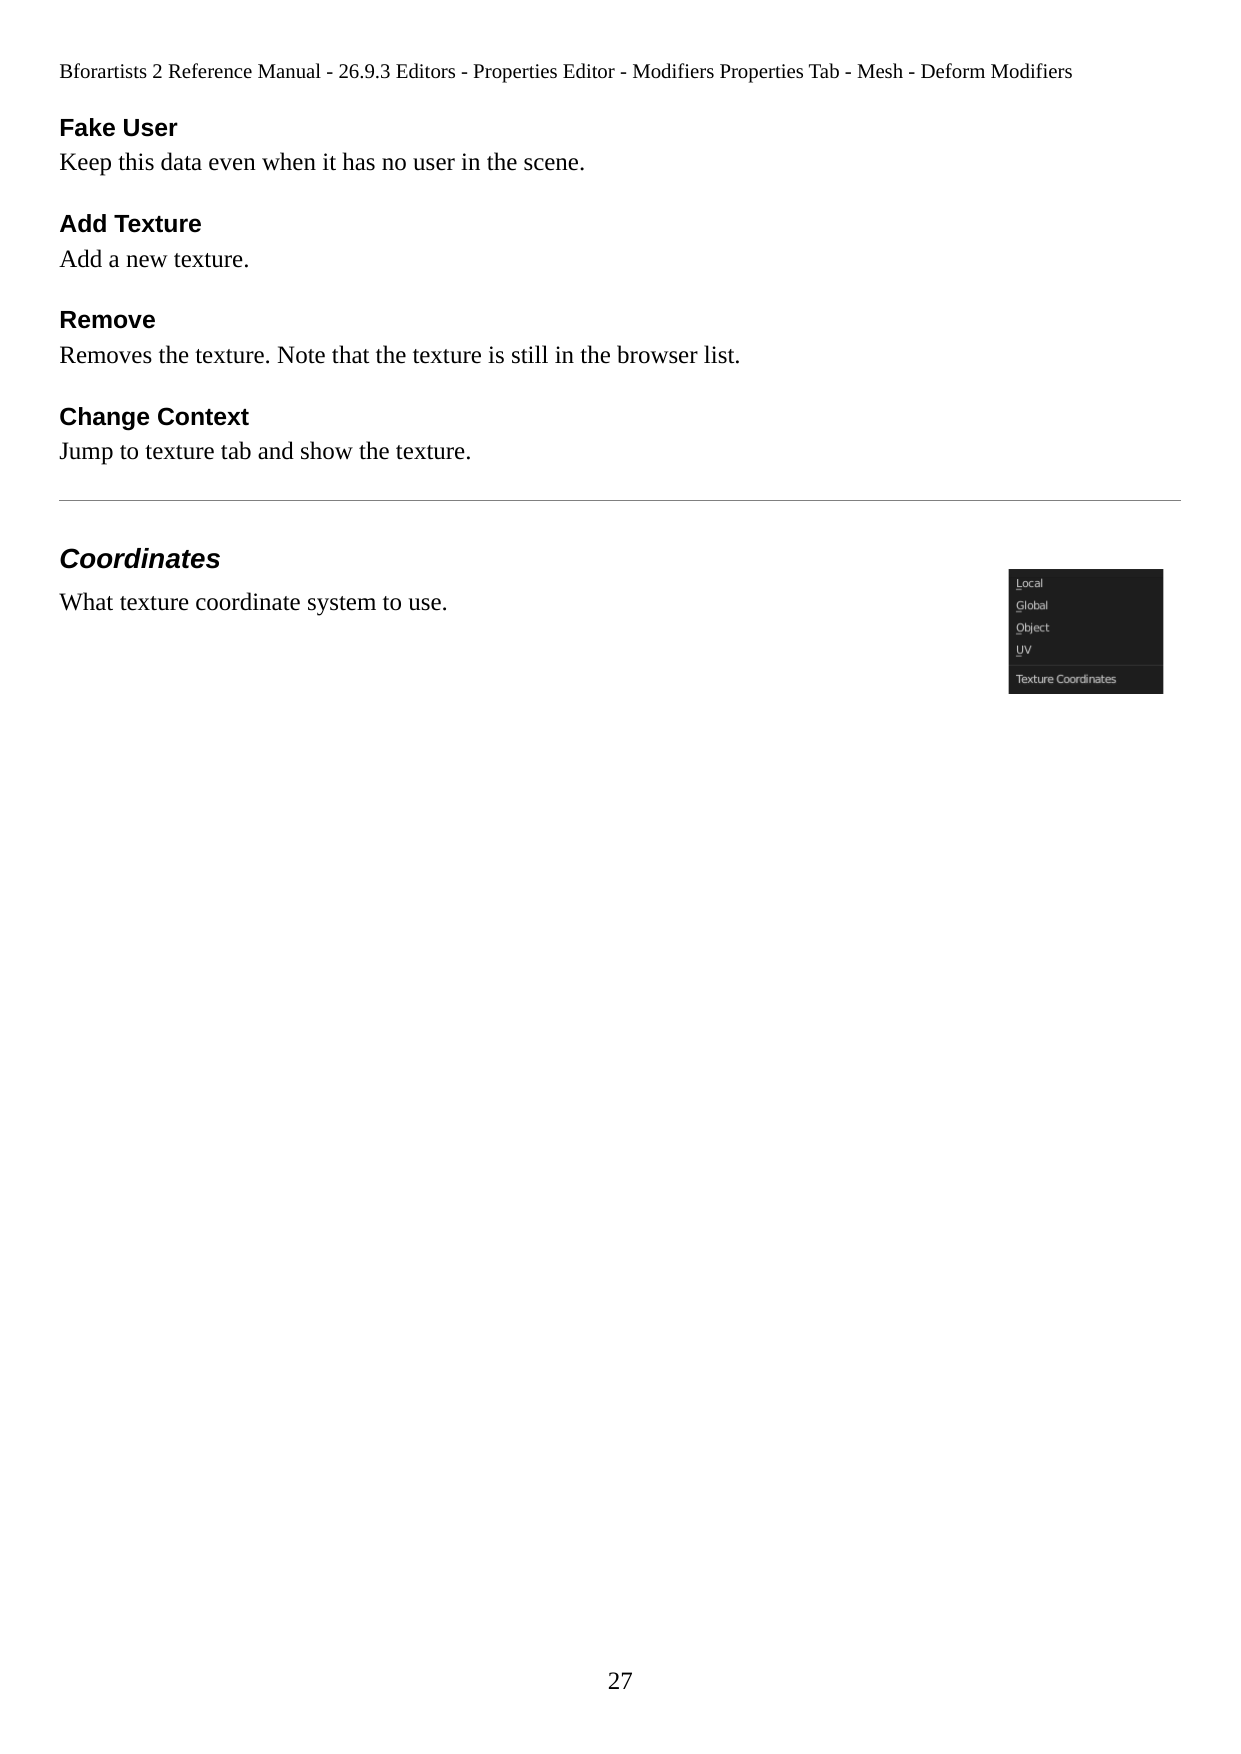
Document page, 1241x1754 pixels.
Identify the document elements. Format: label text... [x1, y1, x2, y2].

subtitle Remove [59, 305, 1181, 334]
text What texture coordinate system to use. [59, 587, 1008, 615]
text Keep this data even when it has no user in the scene. [59, 147, 1181, 176]
subtitle Change Context [59, 402, 1181, 430]
subtitle Add Texture [59, 209, 1181, 237]
subtitle Fake User [59, 113, 1181, 141]
subtitle Coordinates [59, 542, 1181, 574]
picture [1008, 569, 1164, 694]
text Jump to texture tab and show the texture. [59, 436, 1181, 465]
text Add a new texture. [59, 244, 1181, 272]
text Removes the texture. Note that the texture is still in the browser list. [59, 340, 1181, 369]
